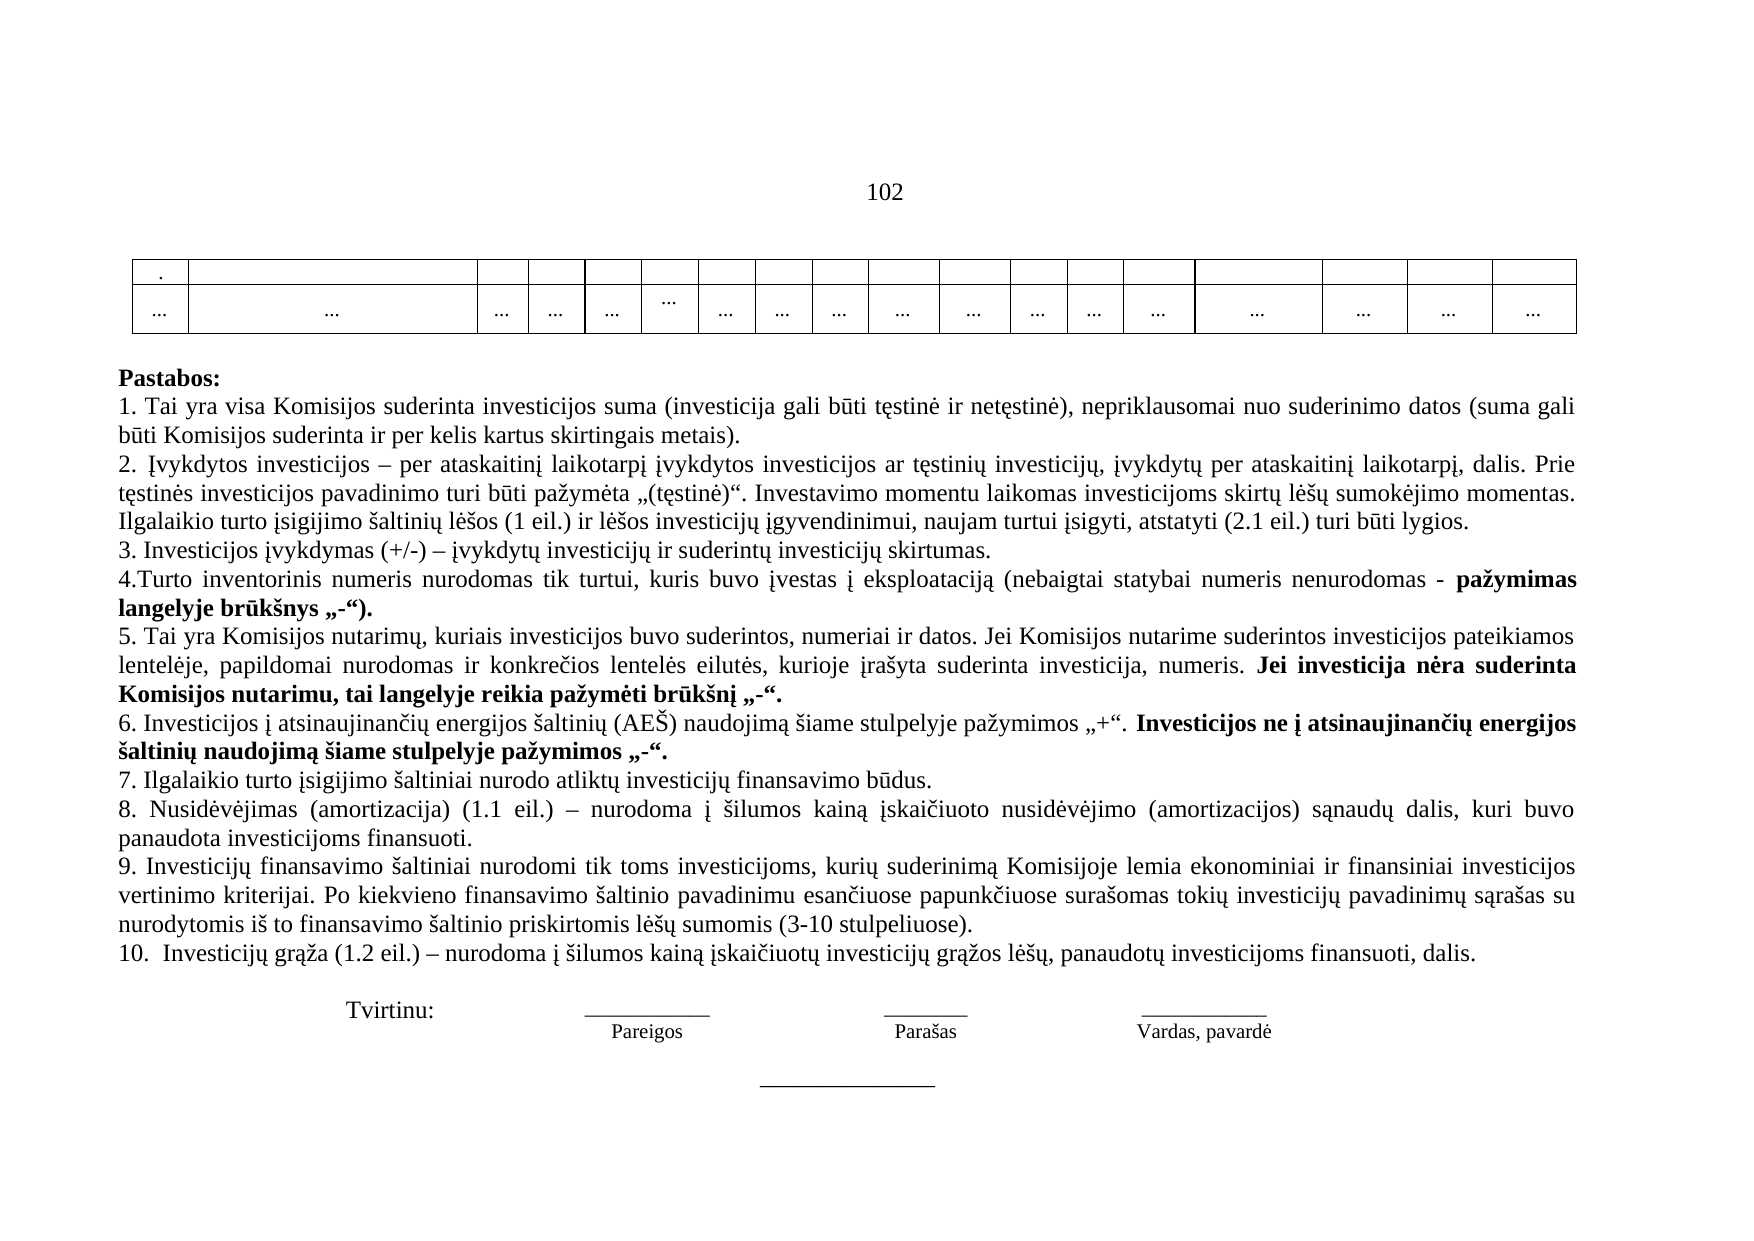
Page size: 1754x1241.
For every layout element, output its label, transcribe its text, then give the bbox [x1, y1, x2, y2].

table_cell ... [699, 285, 755, 333]
table_cell [1408, 260, 1492, 284]
table_cell [1124, 260, 1194, 284]
table_cell [1323, 260, 1407, 284]
table_header Tvirtinu: [346, 995, 502, 1061]
table_cell ... [478, 285, 528, 333]
text 1. Tai yra visa Komisijos suderinta investicijos suma (investicija gali būti tęstinė ir netęstinė), nepriklausomai nuo suderinimo datos (suma gali būti Komisijos suderinta ir per kelis kartus skirtingais metais). [118, 391, 1577, 449]
text 9. Investicijų finansavimo šaltiniai nurodomi tik toms investicijoms, kurių suderinimą Komisijoje lemia ekonominiai ir finansiniai investicijos vertinimo kriterijai. Po kiekvieno finansavimo šaltinio pavadinimu esančiuose papunkčiuose surašomas tokių investicijų pavadinimų sąrašas su nurodytomis iš to finansavimo šaltinio priskirtomis lėšų sumomis (3-10 stulpeliuose). [118, 851, 1577, 938]
table_cell [1493, 260, 1576, 284]
table_cell ... [642, 285, 698, 333]
text ______________ [118, 1061, 1577, 1090]
table_cell ... [940, 285, 1010, 333]
table_cell ... [869, 285, 939, 333]
table_cell ... [1493, 285, 1576, 333]
table_cell [529, 260, 584, 284]
table_cell [1068, 260, 1123, 284]
text 7. Ilgalaikio turto įsigijimo šaltiniai nurodo atliktų investicijų finansavimo būdus. [118, 765, 1577, 794]
table_cell ... [1011, 285, 1067, 333]
text 8. Nusidėvėjimas (amortizacija) (1.1 eil.) – nurodoma į šilumos kainą įskaičiuoto nusidėvėjimo (amortizacijos) sąnaudų dalis, kuri buvo panaudota investicijoms finansuoti. [118, 794, 1577, 851]
table_header ____________ Pareigos [502, 995, 792, 1061]
table_cell ... [529, 285, 584, 333]
table_cell ... [586, 285, 641, 333]
text 6. Investicijos į atsinaujinančių energijos šaltinių (AEŠ) naudojimą šiame stulpelyje pažymimos „+“. Investicijos ne į atsinaujinančių energijos šaltinių naudojimą šiame stulpelyje pažymimos „-“. [118, 708, 1577, 765]
table_cell ... [133, 285, 188, 333]
table_cell ... [1408, 285, 1492, 333]
table_cell [586, 260, 641, 284]
text Pastabos: [118, 363, 1577, 391]
text 5. Tai yra Komisijos nutarimų, kuriais investicijos buvo suderintos, numeriai ir datos. Jei Komisijos nutarime suderintos investicijos pateikiamos lentelėje, papildomai nurodomas ir konkrečios lentelės eilutės, kurioje įrašyta suderinta investicija, numeris. Jei investicija nėra suderinta Komisijos nutarimu, tai langelyje reikia pažymėti brūkšnį „-“. [118, 621, 1577, 708]
table_cell . [133, 260, 188, 284]
table_cell ... [756, 285, 812, 333]
table_cell [1196, 260, 1322, 284]
table_cell [813, 260, 868, 284]
table_cell ... [1068, 285, 1123, 333]
table_header ________ Parašas [793, 995, 1059, 1061]
table_cell [1011, 260, 1067, 284]
table_cell ... [1124, 285, 1194, 333]
text 4.Turto inventorinis numeris nurodomas tik turtui, kuris buvo įvestas į eksploataciją (nebaigtai statybai numeris nenurodomas - pažymimas langelyje brūkšnys „-“). [118, 564, 1577, 621]
table_cell [189, 260, 477, 284]
table_header ____________ Vardas, pavardė [1059, 995, 1349, 1061]
table_cell [869, 260, 939, 284]
text 3. Investicijos įvykdymas (+/-) – įvykdytų investicijų ir suderintų investicijų skirtumas. [118, 535, 1577, 564]
table_cell [478, 260, 528, 284]
table_cell [699, 260, 755, 284]
text 2. Įvykdytos investicijos – per ataskaitinį laikotarpį įvykdytos investicijos ar tęstinių investicijų, įvykdytų per ataskaitinį laikotarpį, dalis. Prie tęstinės investicijos pavadinimo turi būti pažymėta „(tęstinė)“. Investavimo momentu laikomas investicijoms skirtų lėšų sumokėjimo momentas. Ilgalaikio turto įsigijimo šaltinių lėšos (1 eil.) ir lėšos investicijų įgyvendinimui, naujam turtui įsigyti, atstatyti (2.1 eil.) turi būti lygios. [118, 449, 1577, 535]
table_cell [940, 260, 1010, 284]
table_cell ... [189, 285, 477, 333]
table_cell ... [1196, 285, 1322, 333]
table_cell ... [1323, 285, 1407, 333]
text 10. Investicijų grąža (1.2 eil.) – nurodoma į šilumos kainą įskaičiuotų investicijų grąžos lėšų, panaudotų investicijoms finansuoti, dalis. [118, 938, 1577, 966]
table_cell [642, 260, 698, 284]
table_cell [756, 260, 812, 284]
table_cell ... [813, 285, 868, 333]
